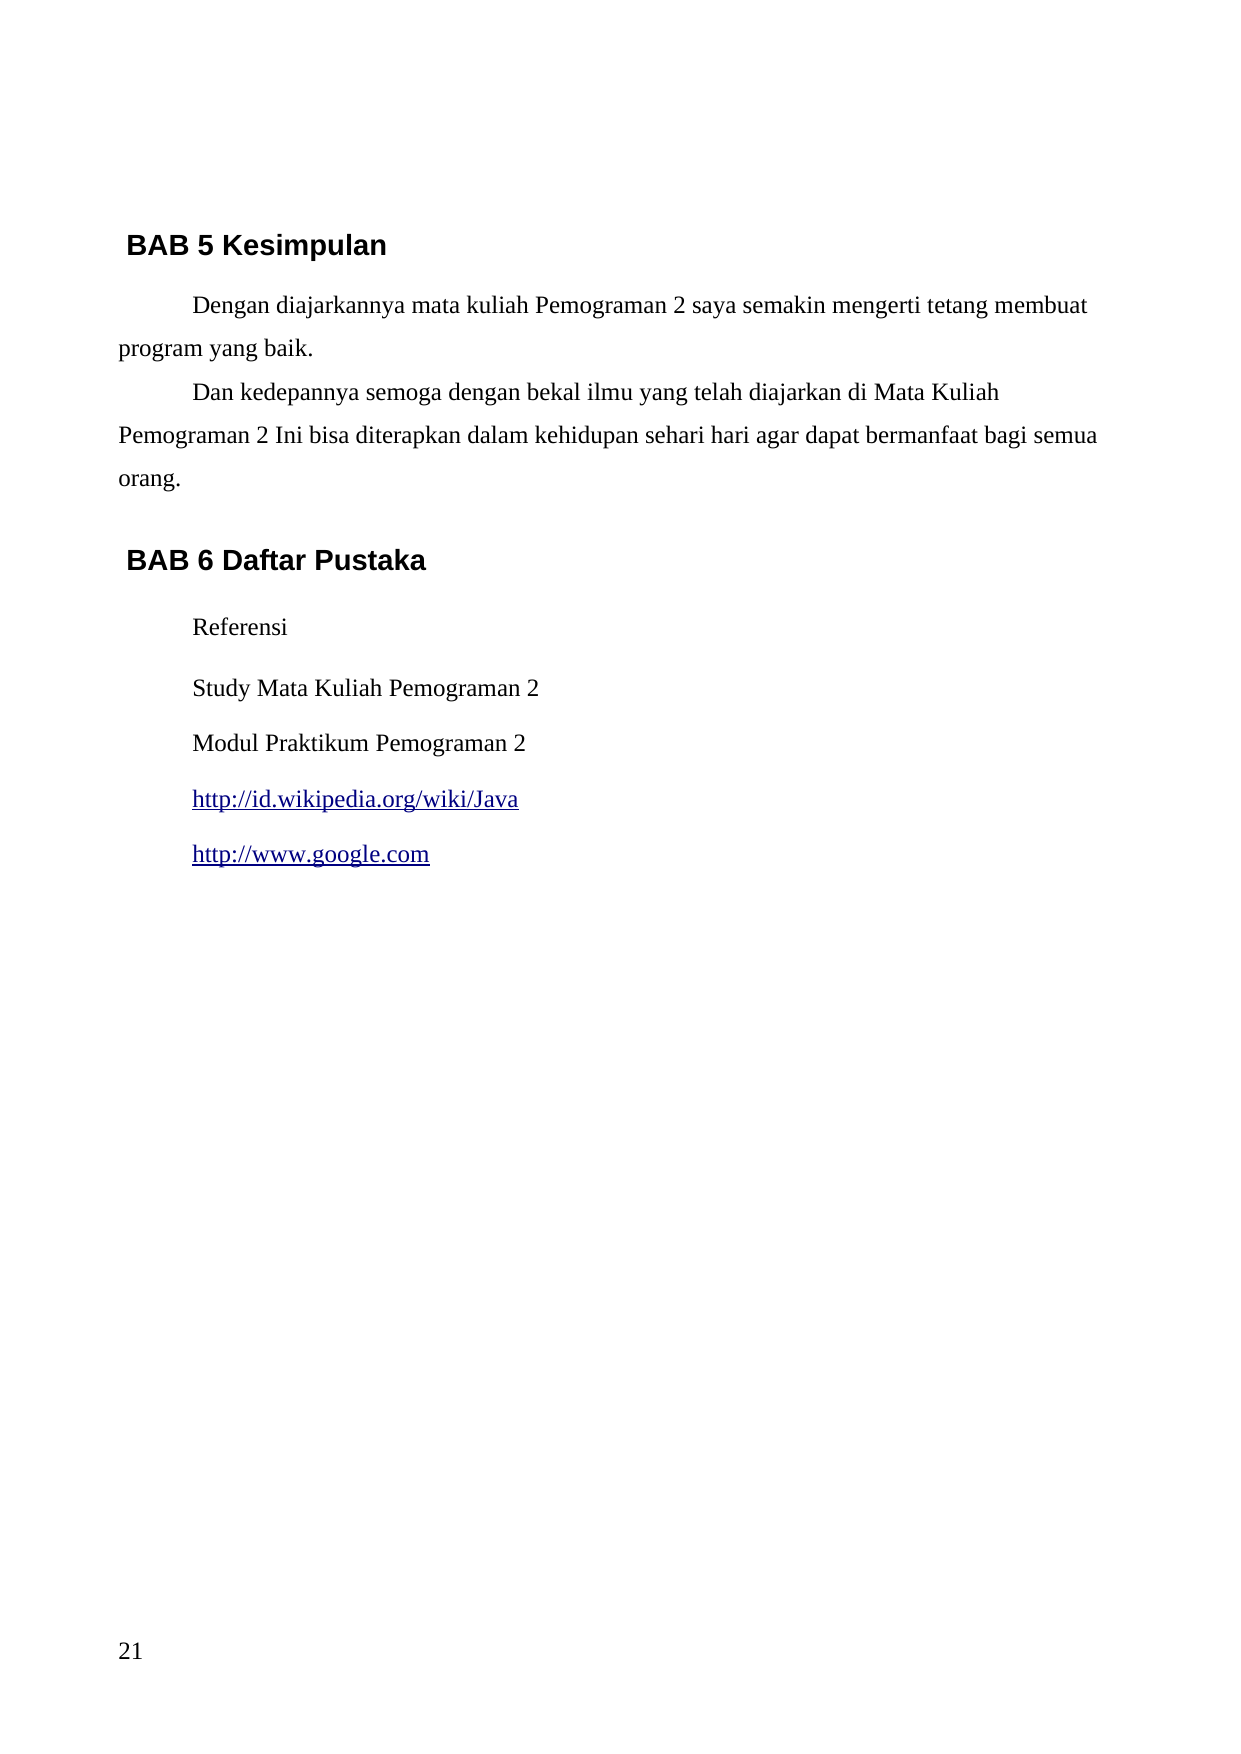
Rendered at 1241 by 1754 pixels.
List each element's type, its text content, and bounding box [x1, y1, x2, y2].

subtitle Kesimpulan [118, 227, 1122, 261]
text http://www.google.com [118, 839, 1122, 868]
text http://id.wikipedia.org/wiki/Java [118, 784, 1122, 813]
text Modul Praktikum Pemograman 2 [118, 728, 1122, 757]
text Study Mata Kuliah Pemograman 2 [118, 673, 1122, 701]
text Dengan diajarkannya mata kuliah Pemograman 2 saya semakin mengerti tetang membuat program yang baik. Dan kedepannya semoga dengan bekal ilmu yang telah diajarkan di Mata Kuliah Pemograman 2 Ini bisa diterapkan dalam kehidupan sehari hari agar dapat bermanfaat bagi semua orang. [118, 290, 1122, 492]
subtitle Daftar Pustaka [118, 543, 1122, 577]
text Referensi [118, 606, 1122, 642]
